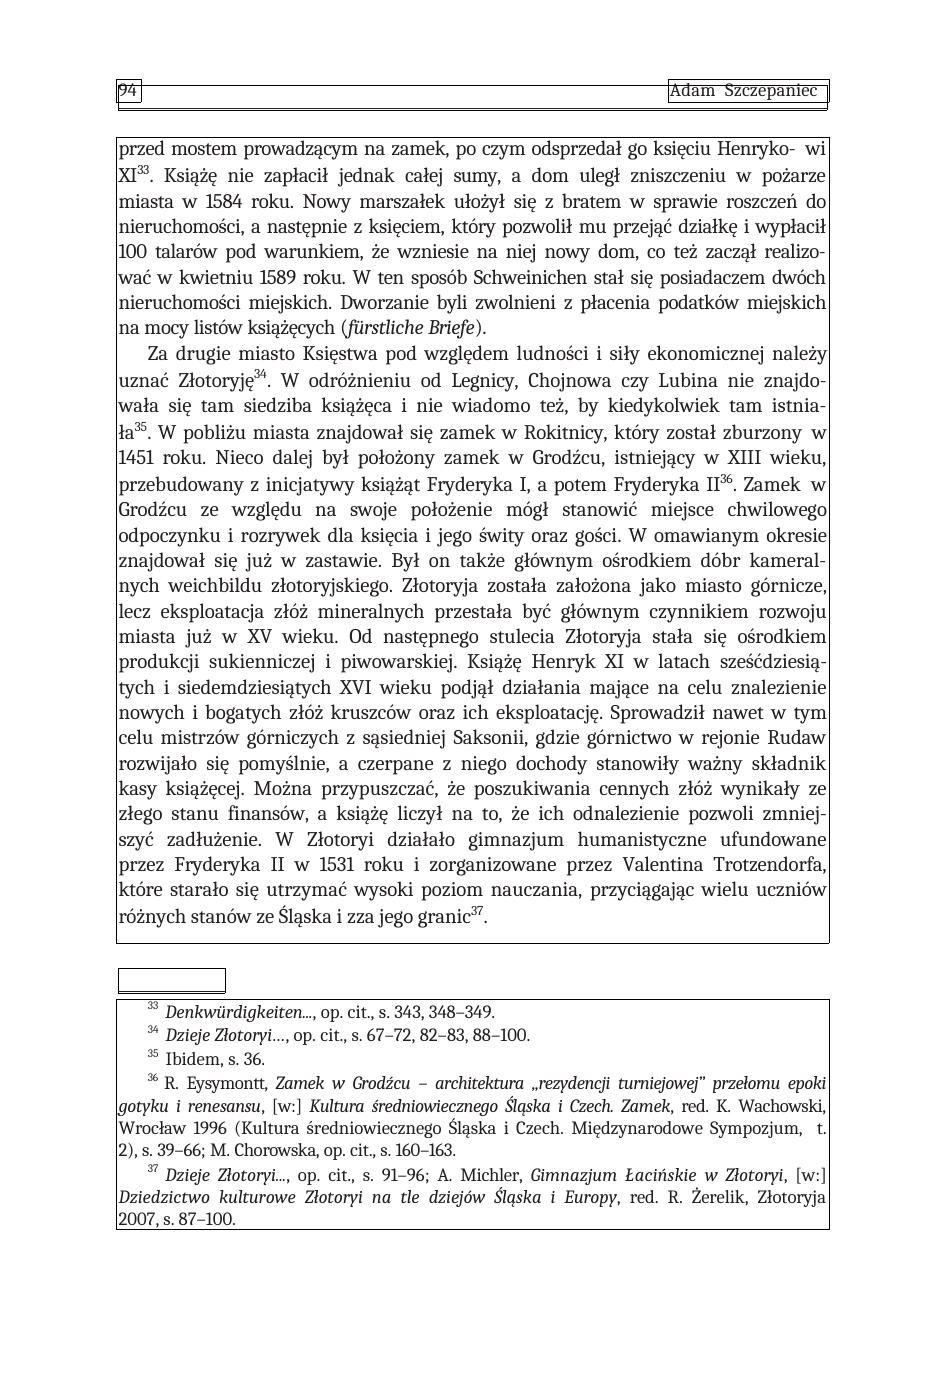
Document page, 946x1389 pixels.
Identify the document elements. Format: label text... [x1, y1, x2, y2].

text 36 R. Eysymontt, Zamek w Grodźcu – architektura „rezydencji turniejowej” przełomu epoki gotyku i renesansu, [w:] Kultura średniowiecznego Śląska i Czech. Zamek, red. K. Wachowski, Wrocław 1996 (Kultura średniowiecznego Śląska i Czech. Międzynarodowe Sympozjum, t. 2), s. 39–66; M. Chorowska, op. cit., s. 160–163. [118, 1071, 827, 1161]
text Adam Szczepaniec [669, 80, 829, 101]
text 34 Dzieje Złotoryi…, op. cit., s. 67–72, 82–83, 88–100. [148, 1023, 829, 1047]
text 94 [119, 86, 141, 101]
text 37 Dzieje Złotoryi..., op. cit., s. 91–96; A. Michler, Gimnazjum Łacińskie w Złotoryi, [w:] Dziedzictwo kulturowe Złotoryi na tle dziejów Śląska i Europy, red. R. Żerelik, Złotoryja 2007, s. 87–100. [118, 1162, 827, 1229]
text 35 Ibidem, s. 36. [148, 1047, 829, 1070]
text przed mostem prowadzącym na zamek, po czym odsprzedał go księciu Henryko- wi XI33. Książę nie zapłacił jednak całej sumy, a dom uległ zniszczeniu w pożarze miasta w 1584 roku. Nowy marszałek ułożył się z bratem w sprawie roszczeń do nieruchomości, a następnie z księciem, który pozwolił mu przejąć działkę i wypłacił 100 talarów pod warunkiem, że wzniesie na niej nowy dom, co też zaczął realizo- wać w kwietniu 1589 roku. W ten sposób Schweinichen stał się posiadaczem dwóch nieruchomości miejskich. Dworzanie byli zwolnieni z płacenia podatków miejskich na mocy listów książęcych (fürstliche Briefe). [118, 138, 827, 340]
text [118, 80, 141, 85]
text Za drugie miasto Księstwa pod względem ludności i siły ekonomicznej należy uznać Złotoryję34. W odróżnieniu od Legnicy, Chojnowa czy Lubina nie znajdo- wała się tam siedziba książęca i nie wiadomo też, by kiedykolwiek tam istnia- ła35. W pobliżu miasta znajdował się zamek w Rokitnicy, który został zburzony w 1451 roku. Nieco dalej był położony zamek w Grodźcu, istniejący w XIII wieku, przebudowany z inicjatywy książąt Fryderyka I, a potem Fryderyka II36. Zamek w Grodźcu ze względu na swoje położenie mógł stanowić miejsce chwilowego odpoczynku i rozrywek dla księcia i jego świty oraz gości. W omawianym okresie znajdował się już w zastawie. Był on także głównym ośrodkiem dóbr kameral- nych weichbildu złotoryjskiego. Złotoryja została założona jako miasto górnicze, lecz eksploatacja złóż mineralnych przestała być głównym czynnikiem rozwoju miasta już w XV wieku. Od następnego stulecia Złotoryja stała się ośrodkiem produkcji sukienniczej i piwowarskiej. Książę Henryk XI w latach sześćdziesią- tych i siedemdziesiątych XVI wieku podjął działania mające na celu znalezienie nowych i bogatych złóż kruszców oraz ich eksploatację. Sprowadził nawet w tym celu mistrzów górniczych z sąsiedniej Saksonii, gdzie górnictwo w rejonie Rudaw rozwijało się pomyślnie, a czerpane z niego dochody stanowiły ważny składnik kasy książęcej. Można przypuszczać, że poszukiwania cennych złóż wynikały ze złego stanu finansów, a książę liczył na to, że ich odnalezienie pozwoli zmniej- szyć zadłużenie. W Złotoryi działało gimnazjum humanistyczne ufundowane przez Fryderyka II w 1531 roku i zorganizowane przez Valentina Trotzendorfa, które starało się utrzymać wysoki poziom nauczania, przyciągając wielu uczniów różnych stanów ze Śląska i zza jego granic37. [118, 341, 827, 929]
text 33 Denkwürdigkeiten..., op. cit., s. 343, 348–349. [148, 1000, 829, 1023]
